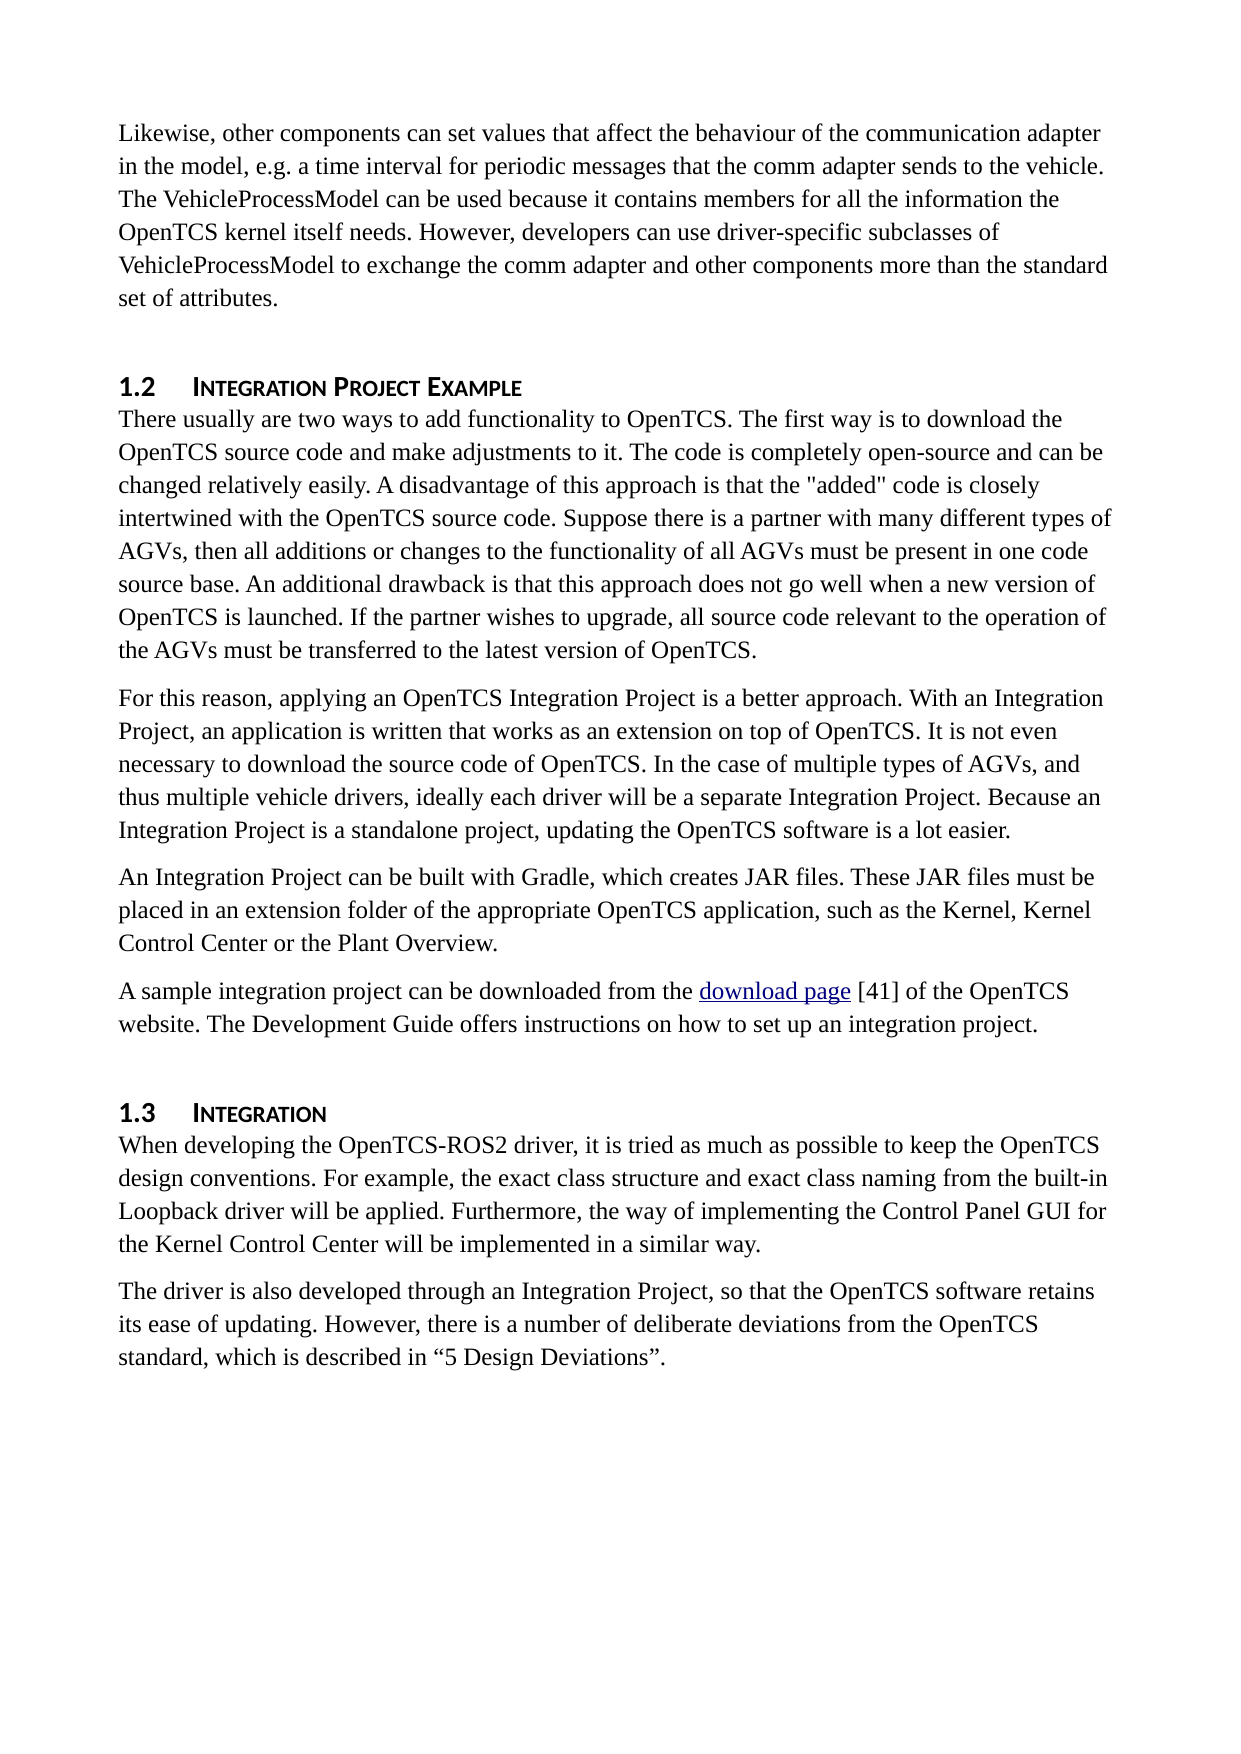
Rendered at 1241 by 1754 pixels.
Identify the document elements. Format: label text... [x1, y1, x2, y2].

text When developing the OpenTCS-ROS2 driver, it is tried as much as possible to keep the OpenTCS design conventions. For example, the exact class structure and exact class naming from the built-in Loopback driver will be applied. Furthermore, the way of implementing the Control Panel GUI for the Kernel Control Center will be implemented in a similar way. [118, 1130, 1122, 1258]
subtitle Integration Project Example [118, 368, 1122, 404]
text Likewise, other components can set values ​​that affect the behaviour of the communication adapter in the model, e.g. a time interval for periodic messages that the comm adapter sends to the vehicle. The VehicleProcessModel can be used because it contains members for all the information the OpenTCS kernel itself needs. However, developers can use driver-specific subclasses of VehicleProcessModel to exchange the comm adapter and other components more than the standard set of attributes. [118, 118, 1122, 312]
text There usually are two ways to add functionality to OpenTCS. The first way is to download the OpenTCS source code and make adjustments to it. The code is completely open-source and can be changed relatively easily. A disadvantage of this approach is that the "added" code is closely intertwined with the OpenTCS source code. Suppose there is a partner with many different types of AGVs, then all additions or changes to the functionality of all AGVs must be present in one code source base. An additional drawback is that this approach does not go well when a new version of OpenTCS is launched. If the partner wishes to upgrade, all source code relevant to the operation of the AGVs must be transferred to the latest version of OpenTCS. [118, 404, 1122, 664]
text A sample integration project can be downloaded from the download page [41] of the OpenTCS website. The Development Guide offers instructions on how to set up an integration project. [118, 976, 1122, 1038]
text An Integration Project can be built with Gradle, which creates JAR files. These JAR files must be placed in an extension folder of the appropriate OpenTCS application, such as the Kernel, Kernel Control Center or the Plant Overview. [118, 862, 1122, 957]
subtitle Integration [118, 1094, 1122, 1130]
text For this reason, applying an OpenTCS Integration Project is a better approach. With an Integration Project, an application is written that works as an extension on top of OpenTCS. It is not even necessary to download the source code of OpenTCS. In the case of multiple types of AGVs, and thus multiple vehicle drivers, ideally each driver will be a separate Integration Project. Because an Integration Project is a standalone project, updating the OpenTCS software is a lot easier. [118, 683, 1122, 843]
text The driver is also developed through an Integration Project, so that the OpenTCS software retains its ease of updating. However, there is a number of deliberate deviations from the OpenTCS standard, which is described in “5 Design Deviations”. [118, 1276, 1122, 1371]
